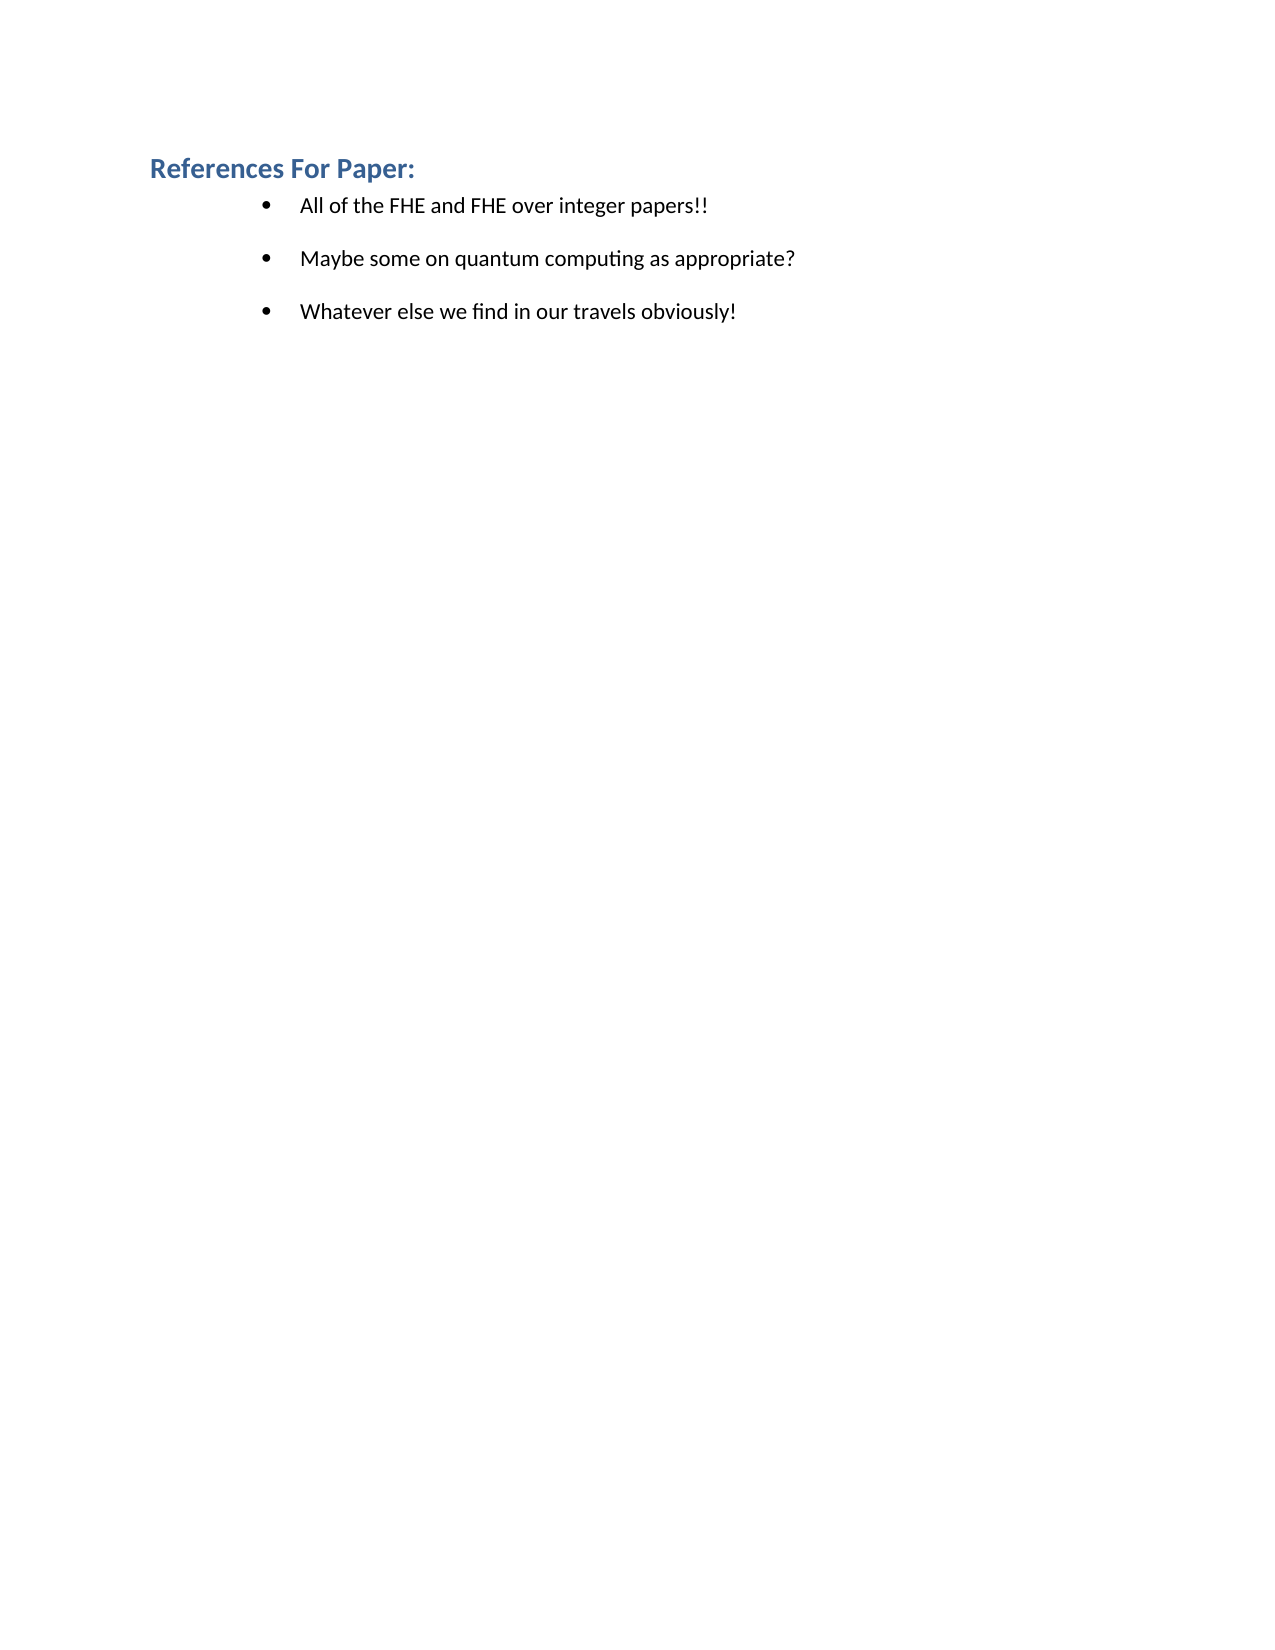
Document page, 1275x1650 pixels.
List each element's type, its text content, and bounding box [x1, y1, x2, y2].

subtitle References For Paper: [150, 150, 1125, 186]
list Maybe some on quantum computing as appropriate? [262, 244, 1125, 272]
list Whatever else we find in our travels obviously! [262, 297, 1125, 325]
list All of the FHE and FHE over integer papers!! [262, 191, 1125, 219]
